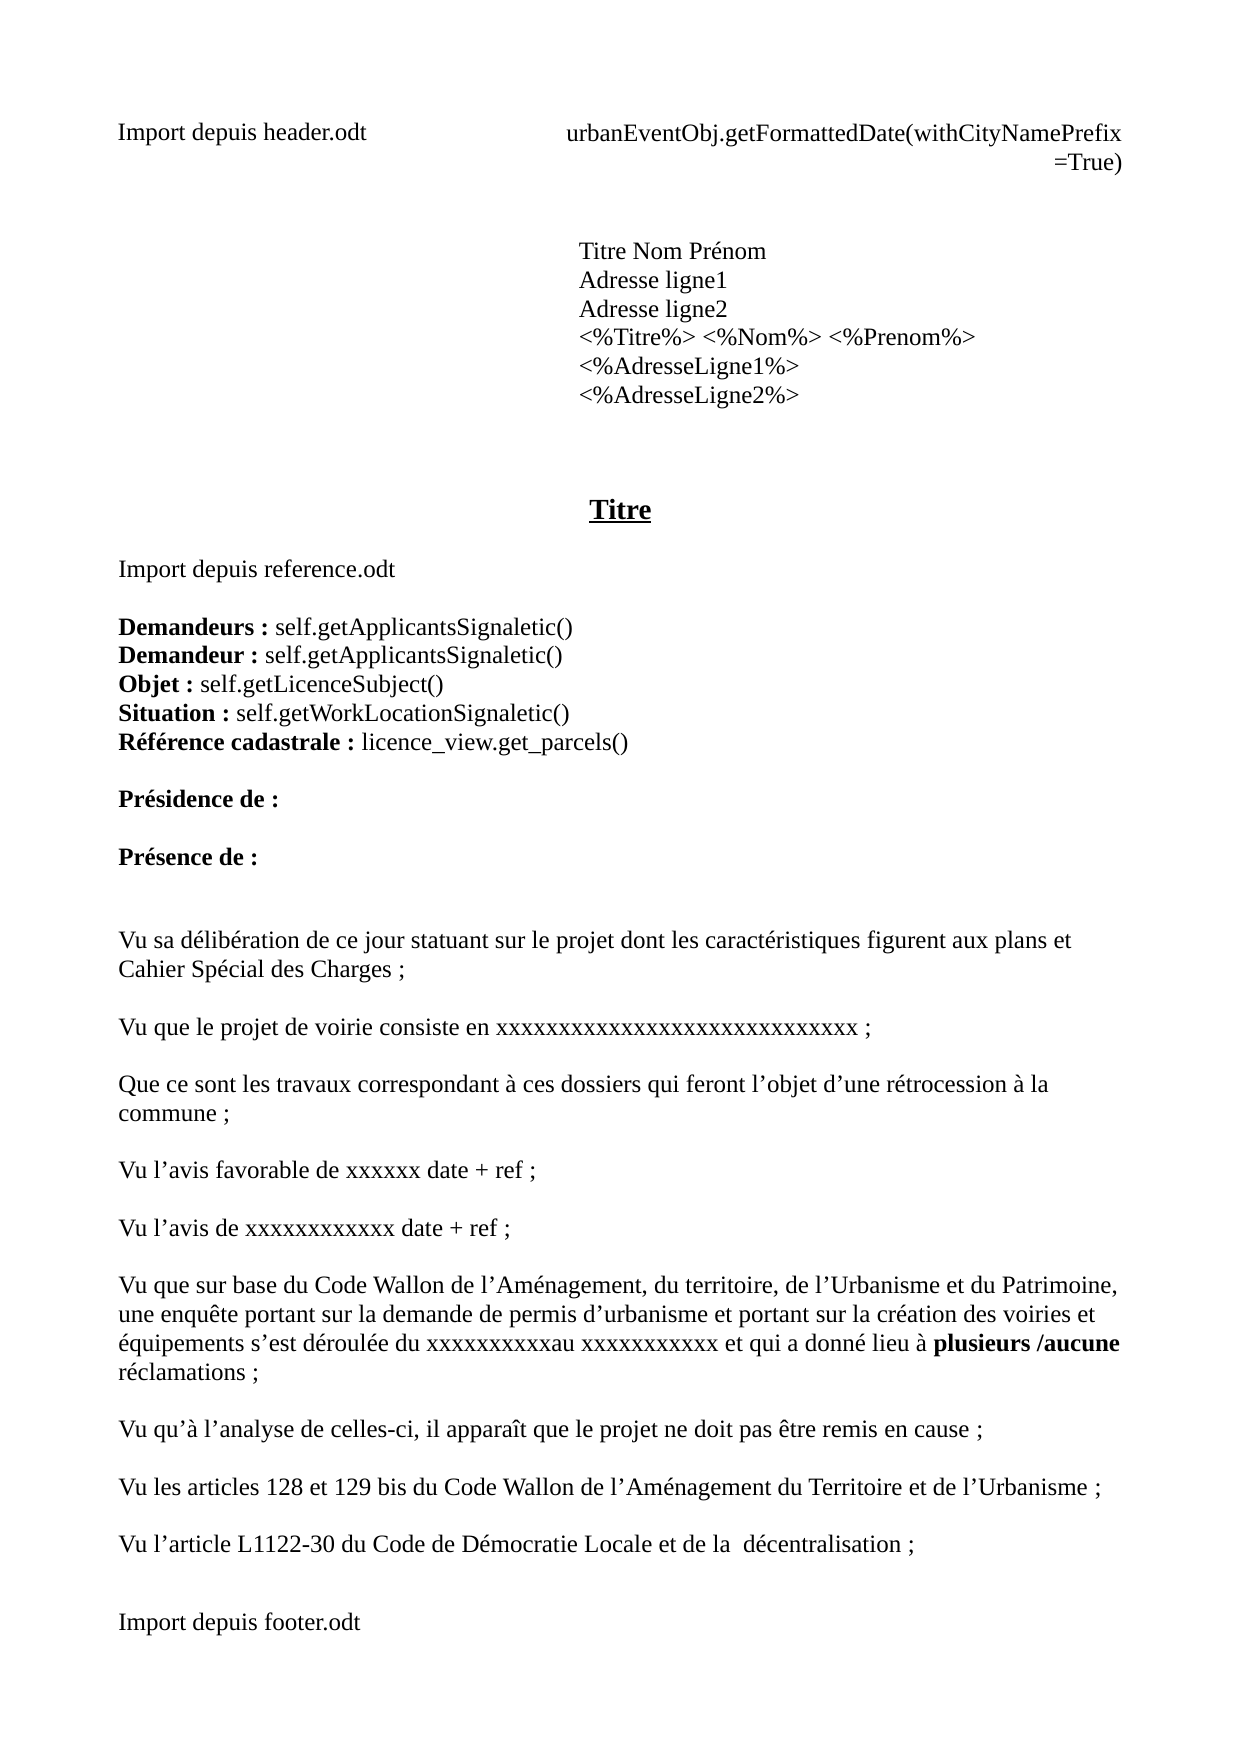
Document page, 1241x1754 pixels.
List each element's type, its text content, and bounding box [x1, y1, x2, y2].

text Vu l’article L1122-30 du Code de Démocratie Locale et de la décentralisation ; [118, 1529, 1122, 1558]
text Vu les articles 128 et 129 bis du Code Wallon de l’Aménagement du Territoire et de l’Urbanisme ; [118, 1472, 1122, 1501]
text Que ce sont les travaux correspondant à ces dossiers qui feront l’objet d’une rétrocession à la commune ; [118, 1069, 1122, 1127]
text Référence cadastrale : licence_view.get_parcels() [118, 727, 1122, 755]
text Vu sa délibération de ce jour statuant sur le projet dont les caractéristiques figurent aux plans et Cahier Spécial des Charges ; [118, 926, 1122, 983]
text Vu l’avis favorable de xxxxxx date + ref ; [118, 1156, 1122, 1184]
title Titre [118, 492, 1122, 525]
text urbanEventObj.getFormattedDate(withCityNamePrefix=True) [117, 118, 1122, 426]
text Demandeurs : self.getApplicantsSignaletic() [118, 612, 1122, 640]
text Vu qu’à l’analyse de celles-ci, il apparaît que le projet ne doit pas être remis en cause ; [118, 1414, 1122, 1443]
text Situation : self.getWorkLocationSignaletic() [118, 698, 1122, 727]
text Demandeur : self.getApplicantsSignaletic() [118, 640, 1122, 669]
text Vu l’avis de xxxxxxxxxxxx date + ref ; [118, 1213, 1122, 1242]
text Vu que sur base du Code Wallon de l’Aménagement, du territoire, de l’Urbanisme et du Patrimoine, une enquête portant sur la demande de permis d’urbanisme et portant sur la création des voiries et équipements s’est déroulée du xxxxxxxxxxau xxxxxxxxxxx et qui a donné lieu à plusieurs /aucune réclamations ; [118, 1271, 1122, 1386]
title Présidence de : [118, 784, 1122, 813]
title Présence de : [118, 842, 1122, 870]
text Import depuis header.odt [117, 117, 538, 146]
text Titre Nom Prénom Adresse ligne1 Adresse ligne2 [578, 236, 1081, 322]
text Vu que le projet de voirie consiste en xxxxxxxxxxxxxxxxxxxxxxxxxxxxx ; [118, 1012, 1122, 1041]
text Objet : self.getLicenceSubject() [118, 669, 1122, 698]
text <%Titre%> <%Nom%> <%Prenom%> <%AdresseLigne1%> <%AdresseLigne2%> [578, 322, 1081, 409]
text Import depuis reference.odt [118, 554, 1122, 583]
